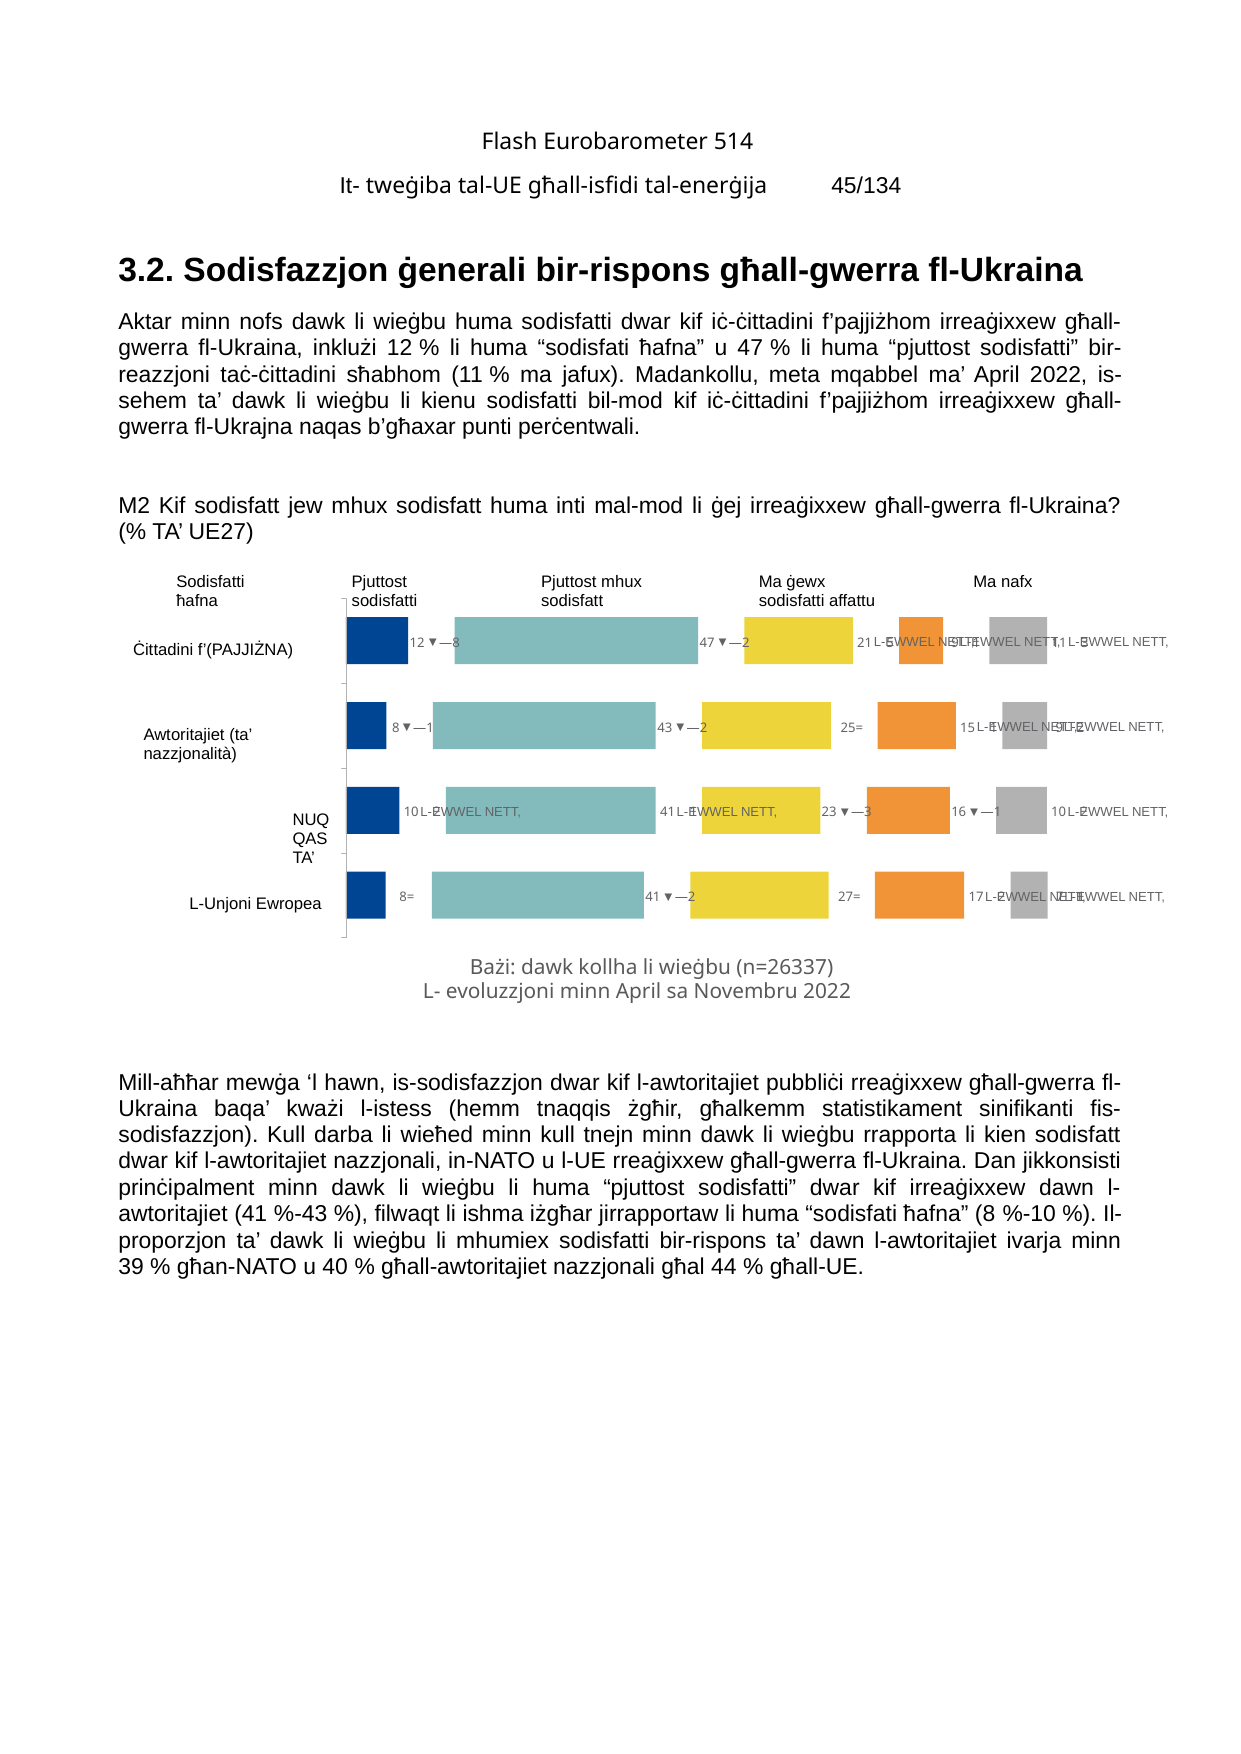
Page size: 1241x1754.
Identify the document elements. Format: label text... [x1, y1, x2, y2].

text Mill-aħħar mewġa ‘l hawn, is-sodisfazzjon dwar kif l-awtoritajiet pubbliċi rreaġixxew għall-gwerra fl-Ukraina baqa’ kważi l-istess (hemm tnaqqis żgħir, għalkemm statistikament sinifikanti fis-sodisfazzjon). Kull darba li wieħed minn kull tnejn minn dawk li wieġbu rrapporta li kien sodisfatt dwar kif l-awtoritajiet nazzjonali, in-NATO u l-UE rreaġixxew għall-gwerra fl-Ukraina. Dan jikkonsisti prinċipalment minn dawk li wieġbu li huma “pjuttost sodisfatti” dwar kif irreaġixxew dawn l-awtoritajiet (41 %-43 %), filwaqt li ishma iżgħar jirrapportaw li huma “sodisfati ħafna” (8 %-10 %). Il-proporzjon ta’ dawk li wieġbu li mhumiex sodisfatti bir-rispons ta’ dawn l-awtoritajiet ivarja minn 39 % għan-NATO u 40 % għall-awtoritajiet nazzjonali għal 44 % għall-UE. [118, 1068, 1122, 1279]
text M2 Kif sodisfatt jew mhux sodisfatt huma inti mal-mod li ġej irreaġixxew għall-gwerra fl-Ukraina? (% TA’ UE27) [118, 492, 1122, 544]
text Aktar minn nofs dawk li wieġbu huma sodisfatti dwar kif iċ-ċittadini f’pajjiżhom irreaġixxew għall-gwerra fl-Ukraina, inklużi 12 % li huma “sodisfati ħafna” u 47 % li huma “pjuttost sodisfatti” bir-reazzjoni taċ-ċittadini sħabhom (11 % ma jafux). Madankollu, meta mqabbel ma’ April 2022, is-sehem ta’ dawk li wieġbu li kienu sodisfatti bil-mod kif iċ-ċittadini f’pajjiżhom irreaġixxew għall-gwerra fl-Ukrajna naqas b’għaxar punti perċentwali. [118, 308, 1122, 440]
subtitle 3.2. Sodisfazzjon ġenerali bir-rispons għall-gwerra fl-Ukraina [118, 250, 1122, 289]
